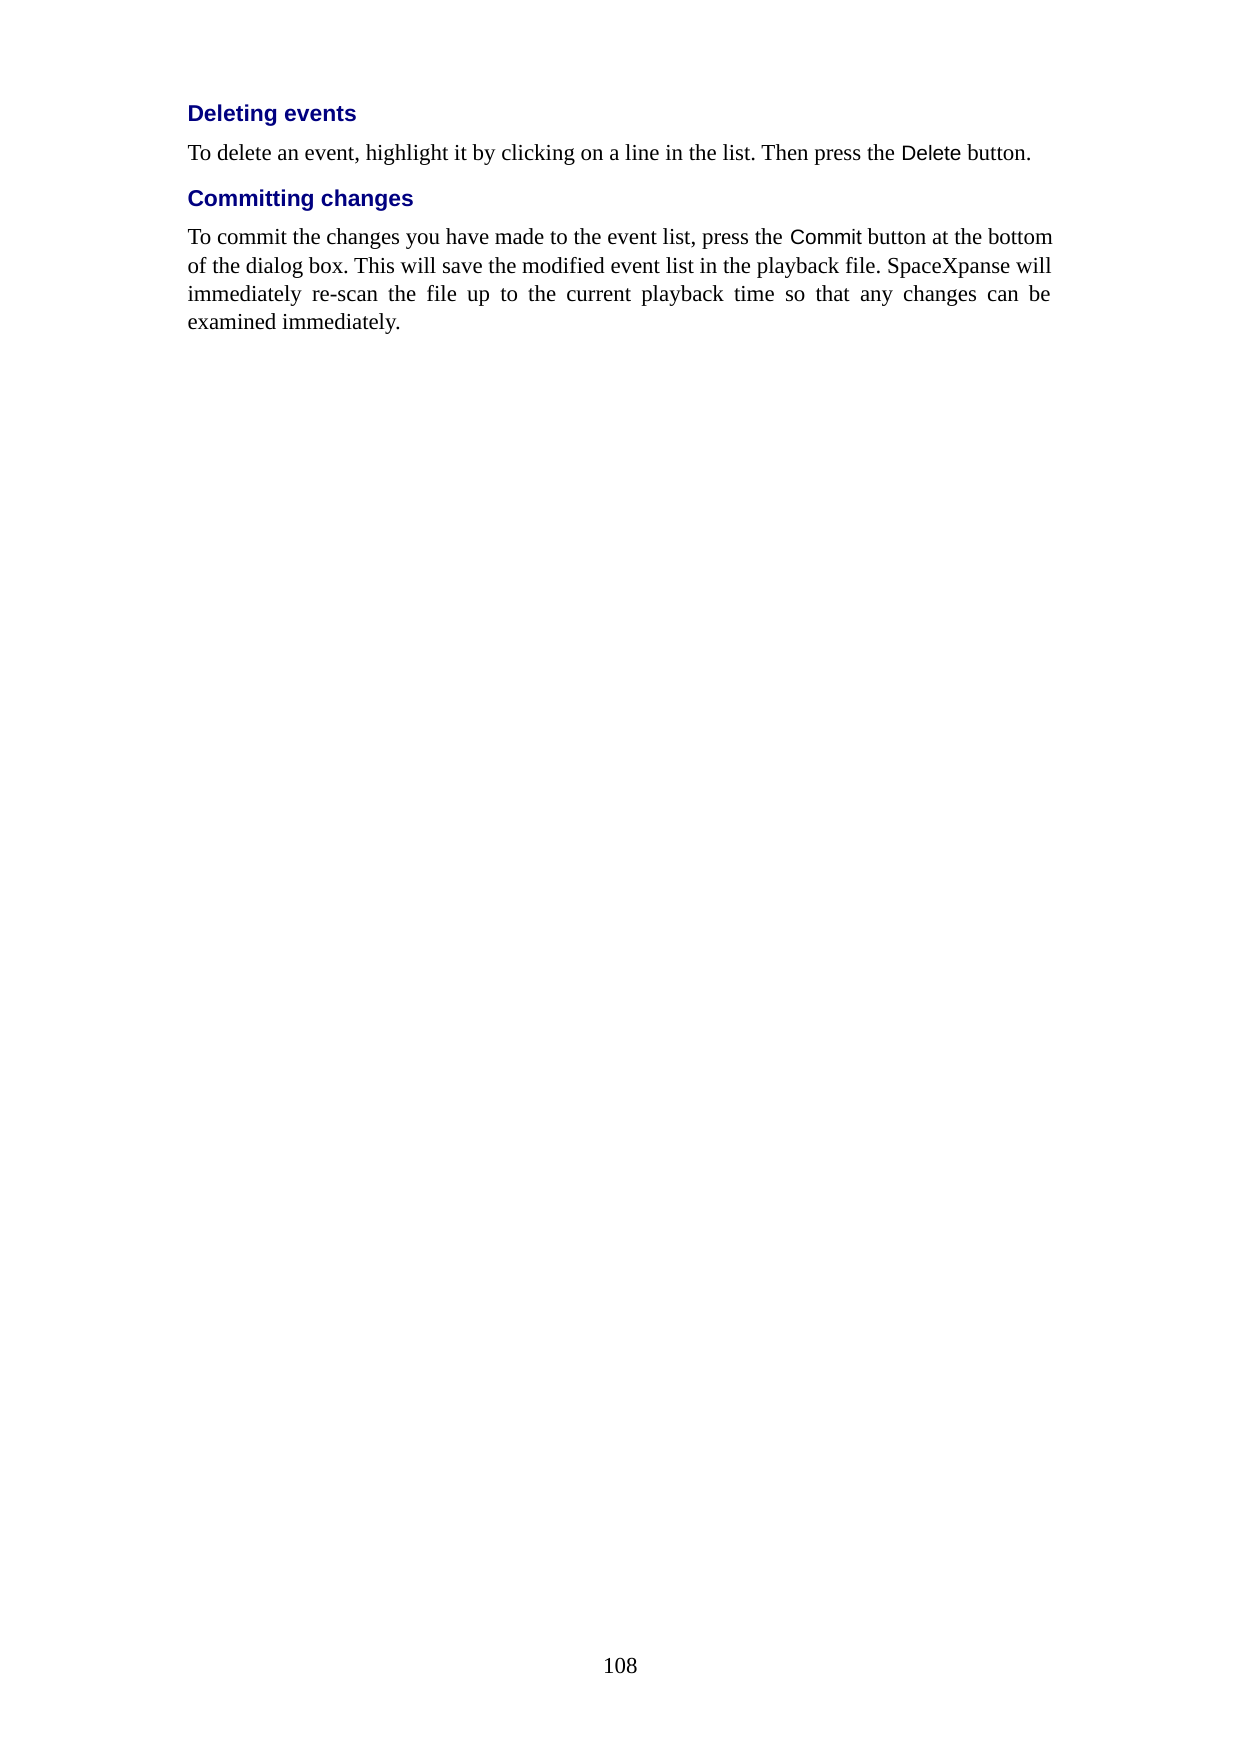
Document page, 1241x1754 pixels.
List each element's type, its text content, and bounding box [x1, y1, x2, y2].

subtitle Committing changes [187, 185, 1053, 212]
text To delete an event, highlight it by clicking on a line in the list. Then press the Delete button. [187, 137, 1053, 166]
text To commit the changes you have made to the event list, press the Commit button at the bottom of the dialog box. This will save the modified event list in the playback file. SpaceXpanse will immediately re-scan the file up to the current playback time so that any changes can be examined immediately. [187, 222, 1053, 336]
subtitle Deleting events [187, 100, 1053, 127]
